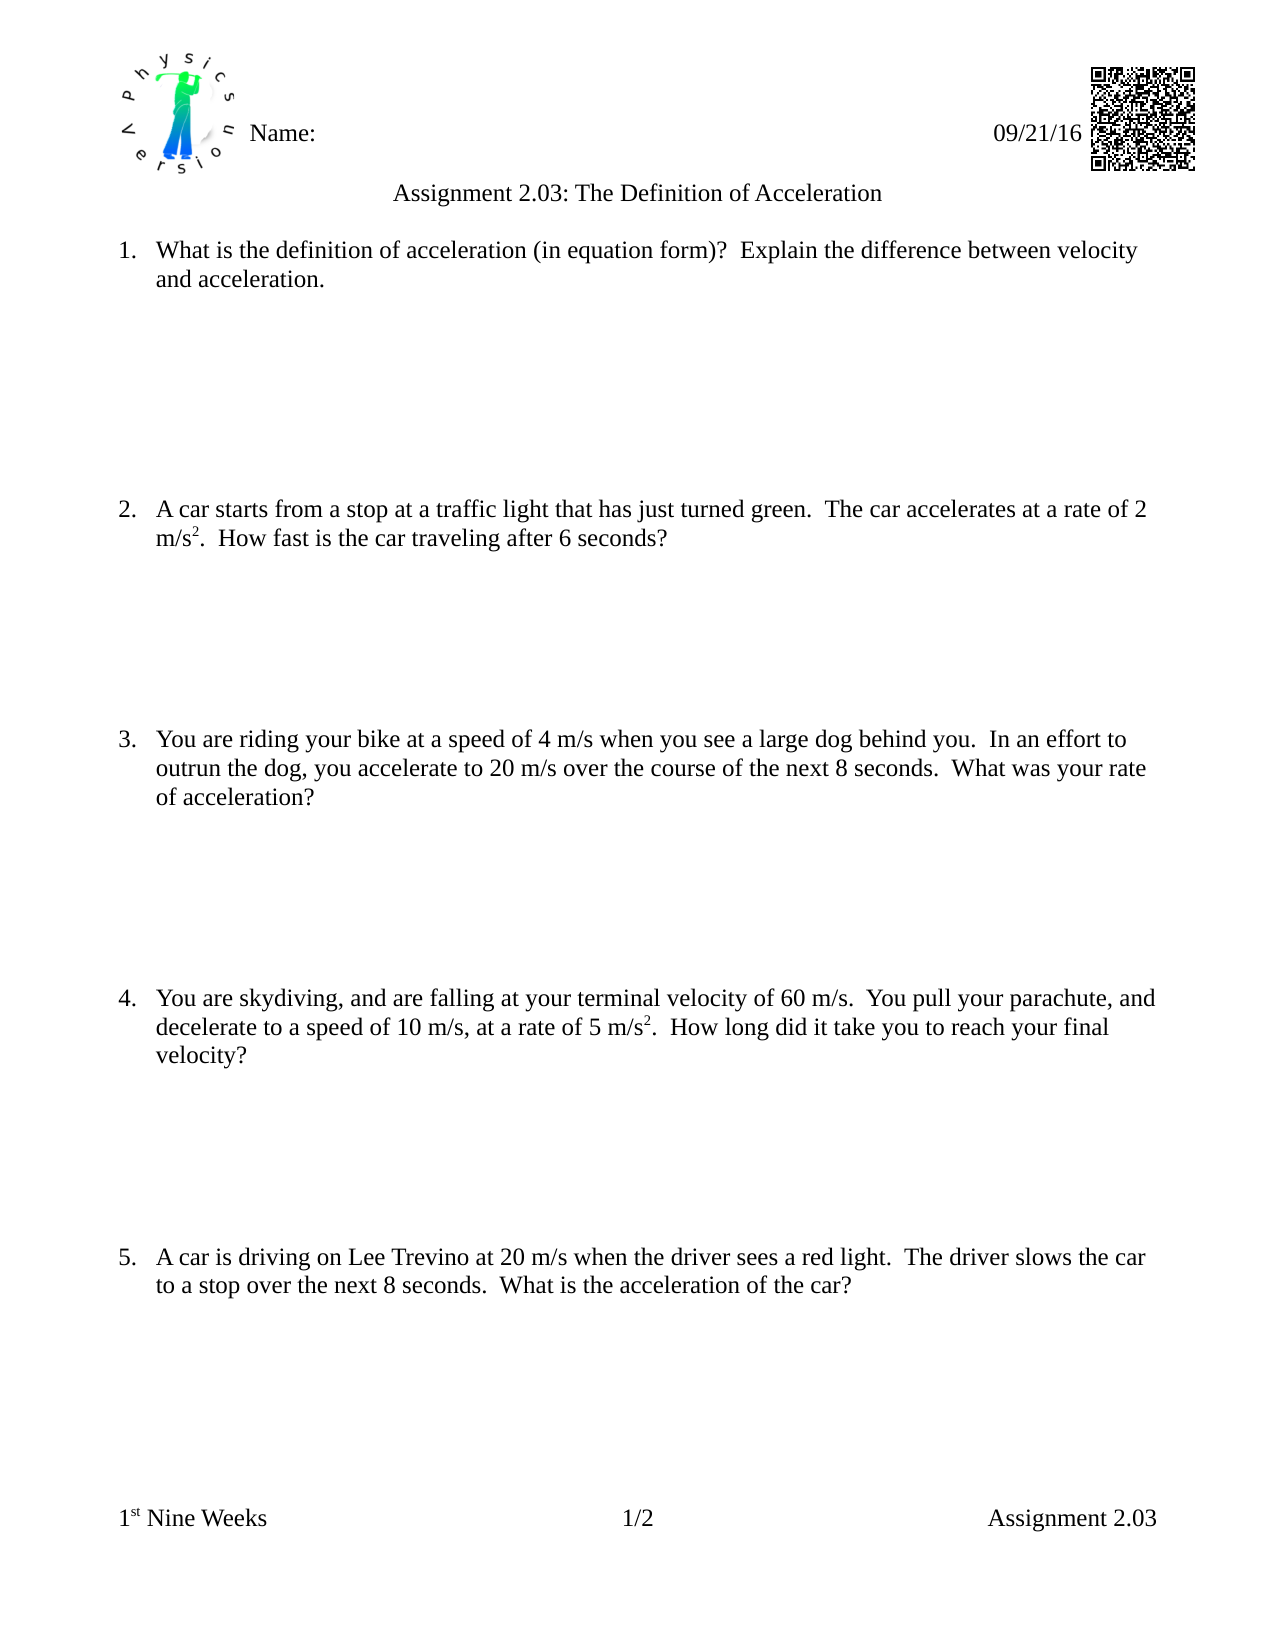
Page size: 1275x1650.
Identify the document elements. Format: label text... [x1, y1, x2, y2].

list A car is driving on Lee Trevino at 20 m/s when the driver sees a red light. The driver slows the car to a stop over the next 8 seconds. What is the acceleration of the car? [118, 1242, 1157, 1299]
list You are skydiving, and are falling at your terminal velocity of 60 m/s. You pull your parachute, and decelerate to a speed of 10 m/s, at a rate of 5 m/s2. How long did it take you to reach your final velocity? [118, 983, 1157, 1069]
list What is the definition of acceleration (in equation form)? Explain the difference between velocity and acceleration. [118, 236, 1157, 293]
picture [121, 53, 235, 174]
list A car starts from a stop at a traffic light that has just turned green. The car accelerates at a rate of 2 m/s2. How fast is the car traveling after 6 seconds? [118, 494, 1157, 552]
list You are riding your bike at a speed of 4 m/s when you see a large dog behind you. In an effort to outrun the dog, you accelerate to 20 m/s over the course of the next 8 seconds. What was your rate of acceleration? [118, 724, 1157, 811]
picture [1082, 58, 1203, 179]
text Assignment 2.03: The Definition of Acceleration [118, 176, 1157, 207]
